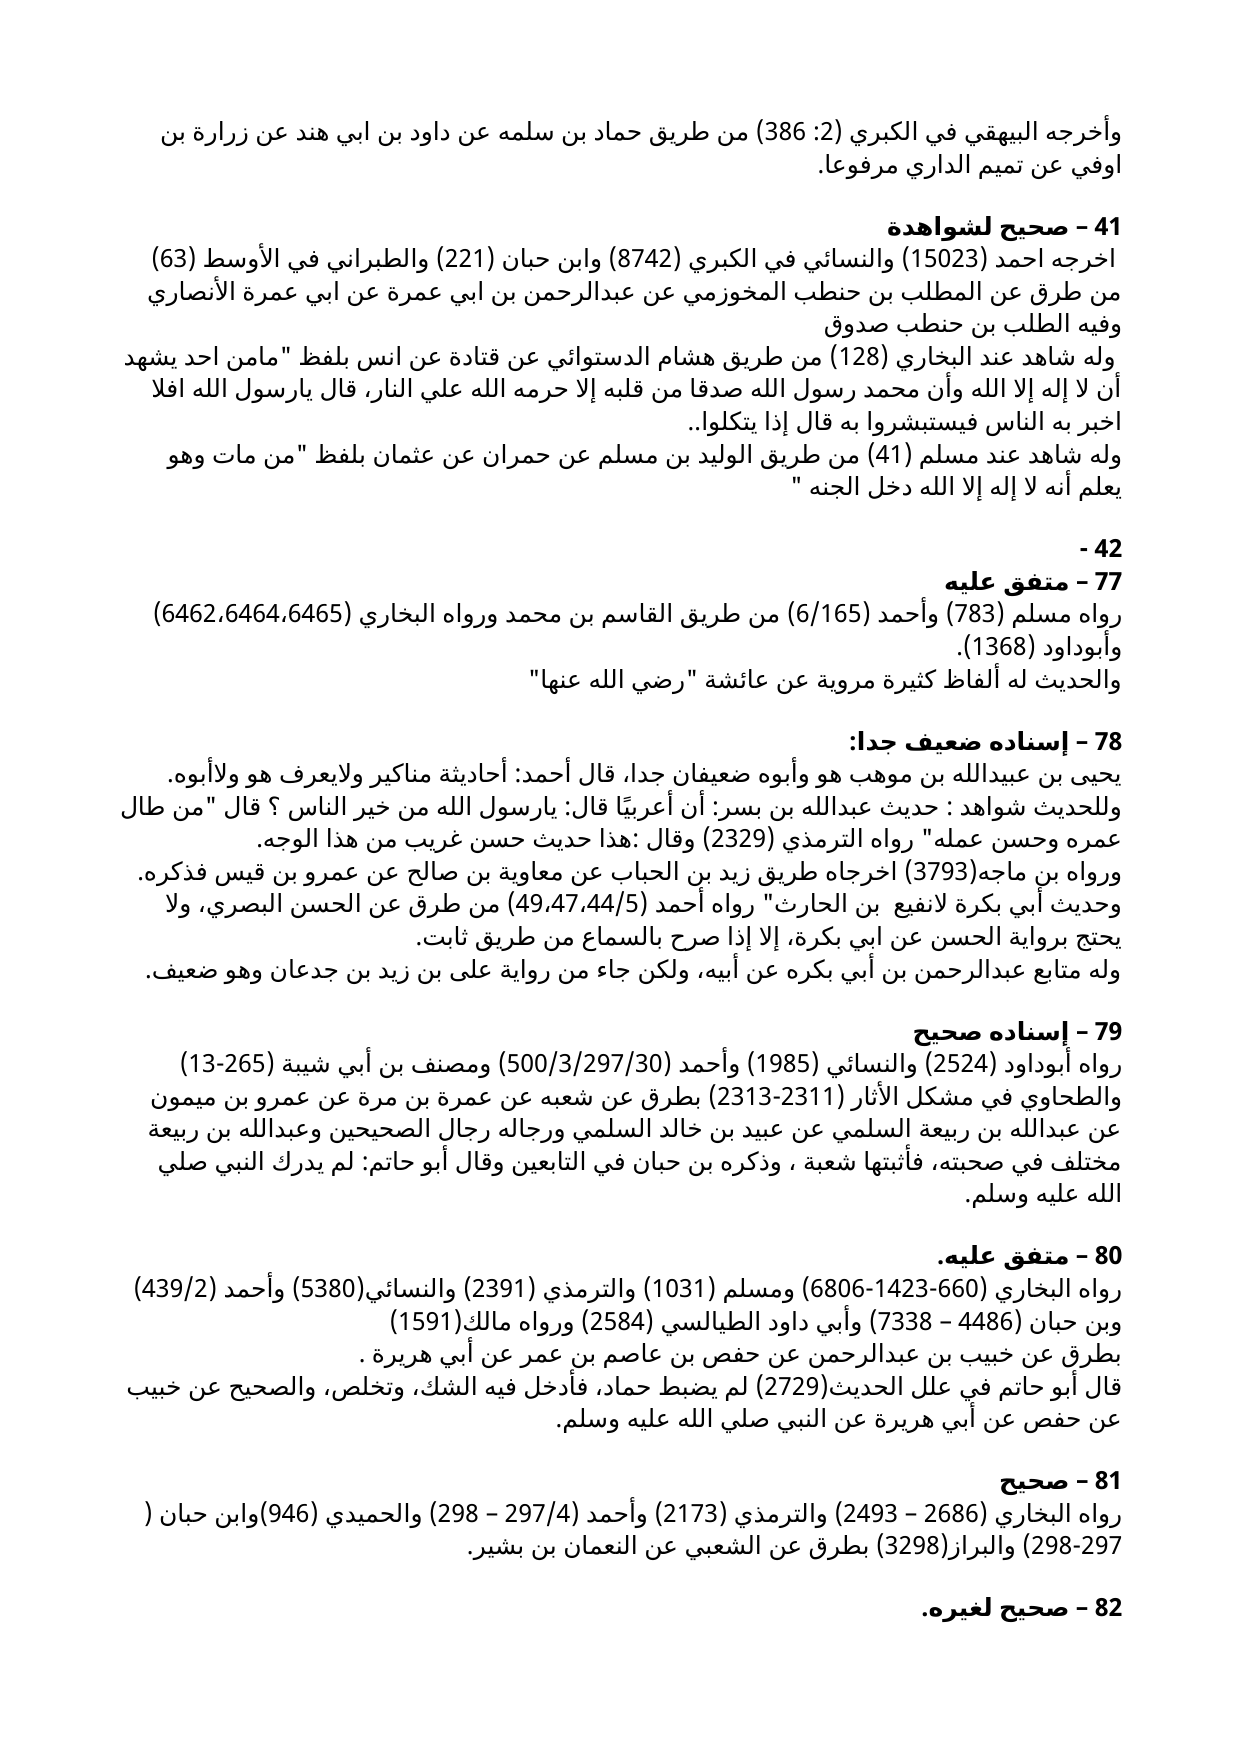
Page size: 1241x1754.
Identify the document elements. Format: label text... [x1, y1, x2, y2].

text رواه أبوداود (2524) والنسائي (1985) وأحمد (500/3/297/30) ومصنف بن أبي شيبة (265-13) والطحاوي في مشكل الأثار (2311-2313) بطرق عن شعبه عن عمرة بن مرة عن عمرو بن ميمون عن عبدالله بن ربيعة السلمي عن عبيد بن خالد السلمي ورجاله رجال الصحيحين وعبدالله بن ربيعة مختلف في صحبته، فأثبتها شعبة ، وذكره بن حبان في التابعين وقال أبو حاتم: لم يدرك النبي صلي الله عليه وسلم. [118, 1050, 1122, 1213]
text اخرجه احمد (15023) والنسائي في الكبري (8742) وابن حبان (221) والطبراني في الأوسط (63) من طرق عن المطلب بن حنطب المخوزمي عن عبدالرحمن بن ابي عمرة عن ابي عمرة الأنصاري وفيه الطلب بن حنطب صدوق [118, 245, 1122, 343]
text وله شاهد عند مسلم (41) من طريق الوليد بن مسلم عن حمران عن عثمان بلفظ "من مات وهو يعلم أنه لا إله إلا الله دخل الجنه " [118, 441, 1122, 506]
text وأخرجه البيهقي في الكبري (2: 386) من طريق حماد بن سلمه عن داود بن ابي هند عن زرارة بن اوفي عن تميم الداري مرفوعا. [118, 118, 1122, 183]
text رواه البخاري (2686 – 2493) والترمذي (2173) وأحمد (297/4 – 298) والحميدي (946)وابن حبان (297-298) والبراز(3298) بطرق عن الشعبي عن النعمان بن بشير. [118, 1500, 1122, 1565]
text 77 – متفق عليه [118, 568, 1122, 601]
text ورواه بن ماجه(3793) اخرجاه طريق زيد بن الحباب عن معاوية بن صالح عن عمرو بن قيس فذكره. [118, 858, 1122, 891]
text 79 – إسناده صحيح [118, 1017, 1122, 1050]
text قال أبو حاتم في علل الحديث(2729) لم يضبط حماد، فأدخل فيه الشك، وتخلص، والصحيح عن خبيب عن حفص عن أبي هريرة عن النبي صلي الله عليه وسلم. [118, 1373, 1122, 1438]
text وللحديث شواهد : حديث عبدالله بن بسر: أن أعربيًا قال: يارسول الله من خير الناس ؟ قال "من طال عمره وحسن عمله" رواه الترمذي (2329) وقال :هذا حديث حسن غريب من هذا الوجه. [118, 793, 1122, 858]
text رواه مسلم (783) وأحمد (6/165) من طريق القاسم بن محمد ورواه البخاري (6462،6464،6465) وأبوداود (1368). [118, 601, 1122, 666]
text 78 – إسناده ضعيف جدا: [118, 727, 1122, 760]
text بطرق عن خبيب بن عبدالرحمن عن حفص بن عاصم بن عمر عن أبي هريرة . [118, 1340, 1122, 1373]
text وحديث أبي بكرة لانفيع بن الحارث" رواه أحمد (49،47،44/5) من طرق عن الحسن البصري، ولا يحتج برواية الحسن عن ابي بكرة، إلا إذا صرح بالسماع من طريق ثابت. [118, 891, 1122, 956]
text رواه البخاري (660-1423-6806) ومسلم (1031) والترمذي (2391) والنسائي(5380) وأحمد (439/2) وبن حبان (4486 – 7338) وأبي داود الطيالسي (2584) ورواه مالك(1591) [118, 1275, 1122, 1340]
text 41 – صحيح لشواهدة [118, 212, 1122, 245]
text 81 – صحيح [118, 1467, 1122, 1500]
text وله متابع عبدالرحمن بن أبي بكره عن أبيه، ولكن جاء من رواية على بن زيد بن جدعان وهو ضعيف. [118, 956, 1122, 988]
text والحديث له ألفاظ كثيرة مروية عن عائشة "رضي الله عنها" [118, 666, 1122, 698]
text 82 – صحيح لغيره. [118, 1594, 1122, 1627]
text 42 - [118, 535, 1122, 568]
text وله شاهد عند البخاري (128) من طريق هشام الدستوائي عن قتادة عن انس بلفظ "مامن احد يشهد أن لا إله إلا الله وأن محمد رسول الله صدقا من قلبه إلا حرمه الله علي النار، قال يارسول الله افلا اخبر به الناس فيستبشروا به قال إذا يتكلوا.. [118, 343, 1122, 441]
text 80 – متفق عليه. [118, 1242, 1122, 1275]
text يحيى بن عبيدالله بن موهب هو وأبوه ضعيفان جدا، قال أحمد: أحاديثة مناكير ولايعرف هو ولاأبوه. [118, 760, 1122, 793]
